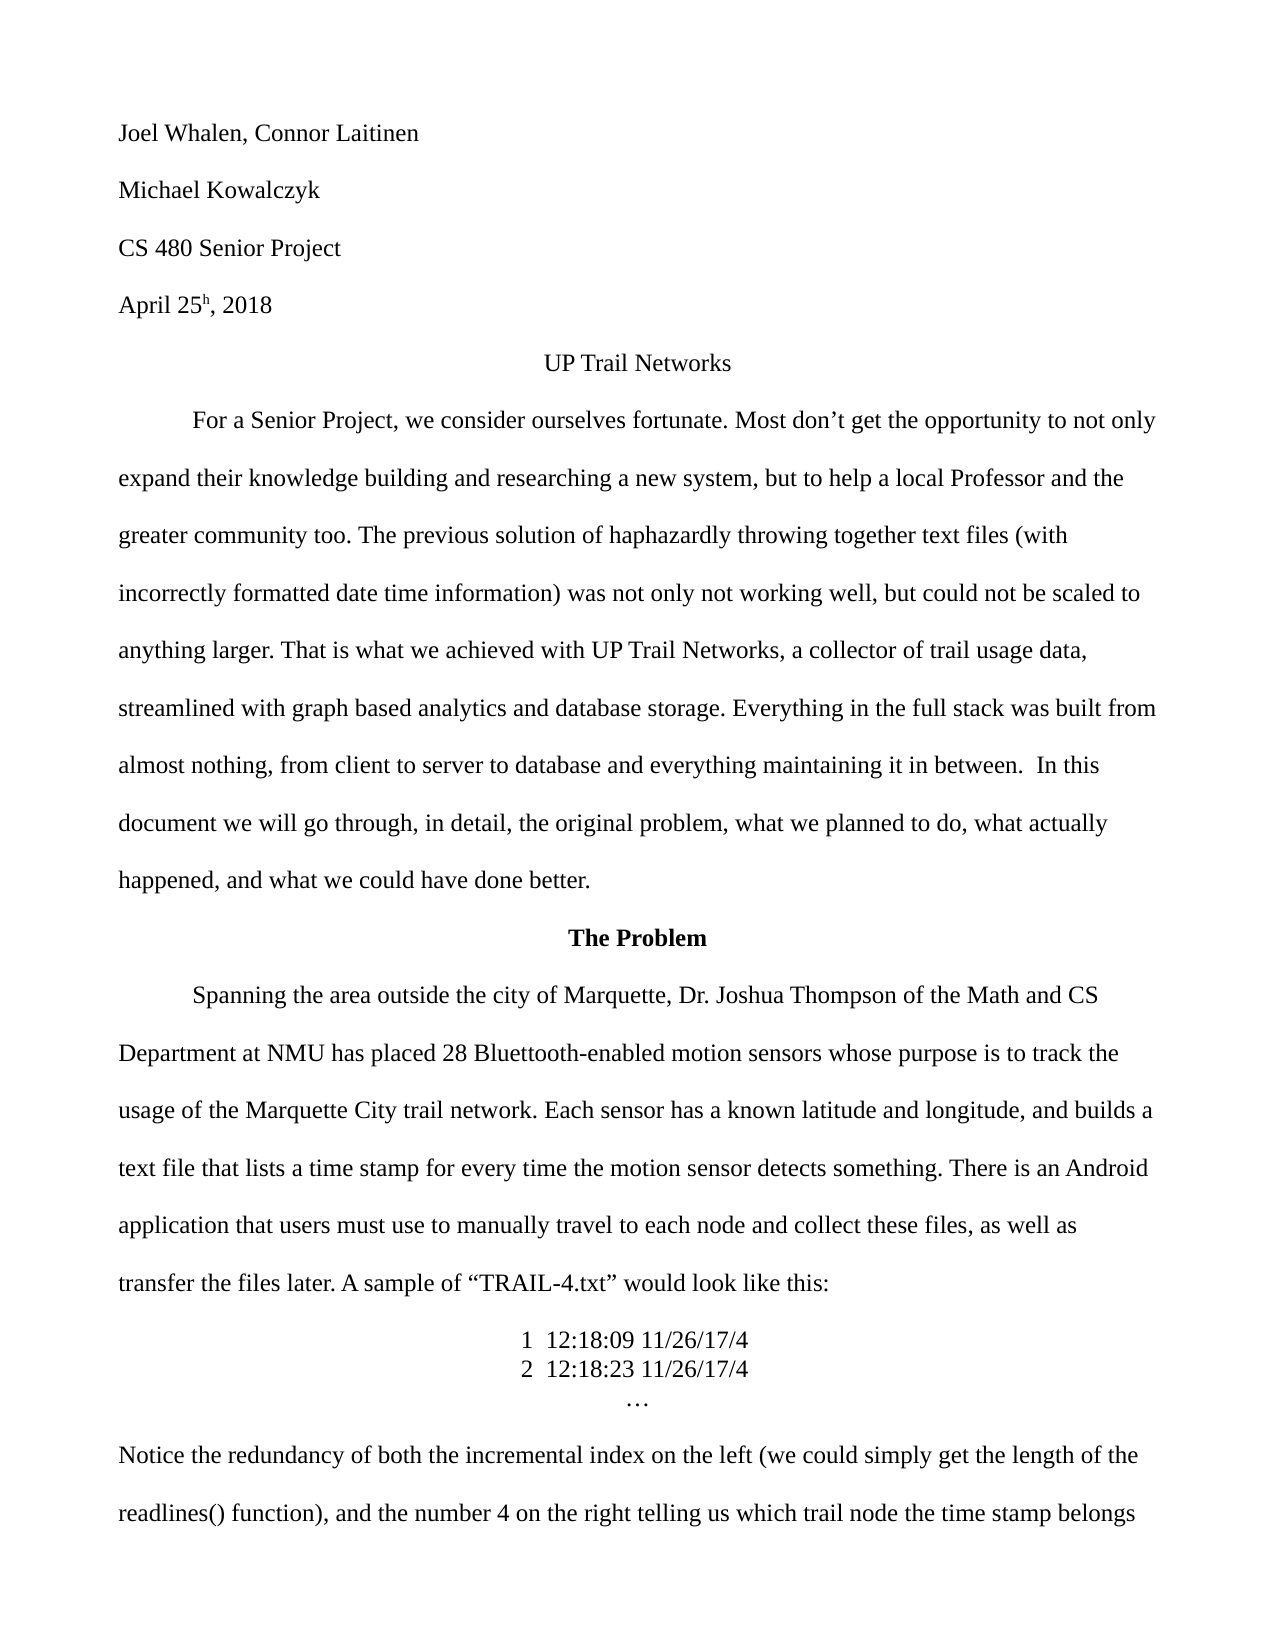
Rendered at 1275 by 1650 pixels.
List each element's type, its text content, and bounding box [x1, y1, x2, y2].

text UP Trail Networks [118, 348, 1157, 377]
text Joel Whalen, Connor Laitinen [118, 118, 1157, 147]
text 2 12:18:23 11/26/17/4 [118, 1354, 1157, 1383]
text 1 12:18:09 11/26/17/4 [118, 1326, 1157, 1354]
text April 25h, 2018 [118, 291, 1157, 319]
text For a Senior Project, we consider ourselves fortunate. Most don’t get the opportunity to not only expand their knowledge building and researching a new system, but to help a local Professor and the greater community too. The previous solution of haphazardly throwing together text files (with incorrectly formatted date time information) was not only not working well, but could not be scaled to anything larger. That is what we achieved with UP Trail Networks, a collector of trail usage data, streamlined with graph based analytics and database storage. Everything in the full stack was built from almost nothing, from client to server to database and everything maintaining it in between. In this document we will go through, in detail, the original problem, what we planned to do, what actually happened, and what we could have done better. [118, 406, 1157, 894]
text Notice the redundancy of both the incremental index on the left (we could simply get the length of the readlines() function), and the number 4 on the right telling us which trail node the time stamp belongs [118, 1441, 1157, 1527]
text The Problem [118, 923, 1157, 952]
text CS 480 Senior Project [118, 233, 1157, 262]
text Michael Kowalczyk [118, 176, 1157, 204]
text Spanning the area outside the city of Marquette, Dr. Joshua Thompson of the Math and CS Department at NMU has placed 28 Bluettooth-enabled motion sensors whose purpose is to track the usage of the Marquette City trail network. Each sensor has a known latitude and longitude, and builds a text file that lists a time stamp for every time the motion sensor detects something. There is an Android application that users must use to manually travel to each node and collect these files, as well as transfer the files later. A sample of “TRAIL-4.txt” would look like this: [118, 981, 1157, 1297]
text … [118, 1383, 1157, 1412]
